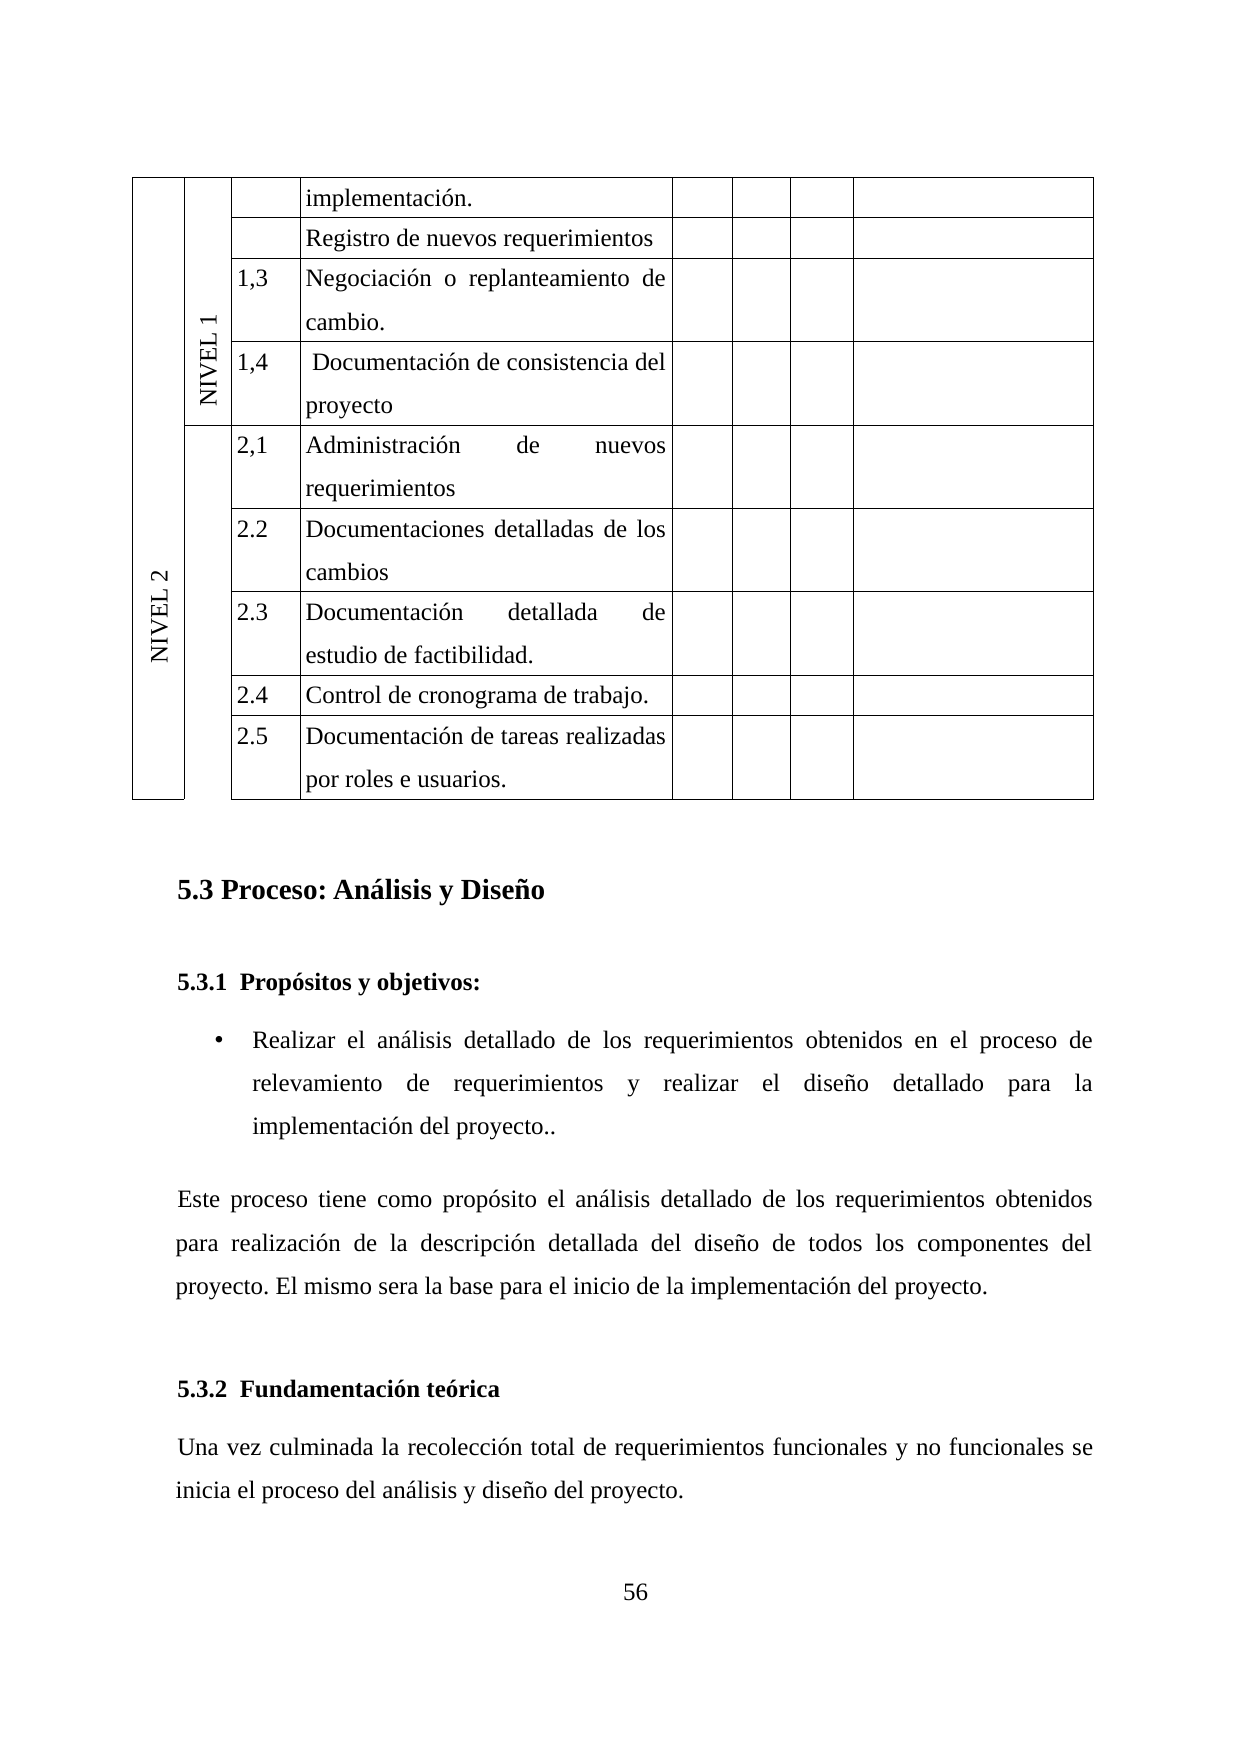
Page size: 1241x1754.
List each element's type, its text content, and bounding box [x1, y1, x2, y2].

table_cell Documentación detallada de estudio de factibilidad. [301, 592, 672, 675]
table_cell Documentación de tareas realizadas por roles e usuarios. [301, 716, 672, 798]
table_cell [232, 218, 300, 258]
table_cell [733, 676, 790, 715]
table_cell Documentaciones detalladas de los cambios [301, 509, 672, 591]
table_cell [791, 342, 853, 424]
table_cell [854, 426, 1093, 508]
table_cell [791, 509, 853, 591]
table_cell NIVEL 2 [133, 178, 184, 798]
table_cell [733, 509, 790, 591]
table_cell [854, 259, 1093, 341]
table_cell 2,5 [232, 716, 300, 798]
table_cell Administración de nuevos requerimientos [301, 426, 672, 508]
table_cell [673, 342, 732, 424]
table_cell [854, 592, 1093, 675]
text Una vez culminada la recolección total de requerimientos funcionales y no funcionales se inicia el proceso del análisis y diseño del proyecto. [175, 1432, 1093, 1504]
table_cell [673, 178, 732, 217]
text 5.3.2 Fundamentación teórica [177, 1374, 1093, 1403]
table_cell [232, 178, 300, 217]
table_cell [733, 342, 790, 424]
table_cell [733, 426, 790, 508]
table_cell [854, 218, 1093, 258]
table_cell NIVEL 1 [185, 178, 231, 424]
table_cell [673, 509, 732, 591]
table_cell implementación. [301, 178, 672, 217]
table_cell [673, 426, 732, 508]
subtitle 5.3 Proceso: Análisis y Diseño [177, 872, 1093, 905]
table_cell [733, 178, 790, 217]
text Este proceso tiene como propósito el análisis detallado de los requerimientos obtenidos para realización de la descripción detallada del diseño de todos los componentes del proyecto. El mismo sera la base para el inicio de la implementación del proyecto. [175, 1184, 1093, 1299]
table_cell [673, 676, 732, 715]
table_cell [854, 676, 1093, 715]
table_cell 2,1 [232, 426, 300, 508]
table_cell [791, 592, 853, 675]
table_cell [854, 342, 1093, 424]
table_cell 2,3 [232, 592, 300, 675]
table_cell [185, 426, 231, 798]
table_cell 1,4 [232, 342, 300, 424]
table_cell Negociación o replanteamiento de cambio. [301, 259, 672, 341]
table_cell Control de cronograma de trabajo. [301, 676, 672, 715]
table_cell [673, 716, 732, 798]
table_cell 1,3 [232, 259, 300, 341]
table_cell [733, 716, 790, 798]
table_cell [854, 178, 1093, 217]
table_cell [673, 592, 732, 675]
table_cell [854, 509, 1093, 591]
table_cell [733, 259, 790, 341]
text 5.3.1 Propósitos y objetivos: [177, 967, 1093, 996]
table_cell [854, 716, 1093, 798]
table_cell Documentación de consistencia del proyecto [301, 342, 672, 424]
table_cell Registro de nuevos requerimientos [301, 218, 672, 258]
table_cell 2,2 [232, 509, 300, 591]
table_cell [791, 716, 853, 798]
table_cell [791, 426, 853, 508]
table_cell [673, 218, 732, 258]
table_cell [733, 218, 790, 258]
table_cell [733, 592, 790, 675]
table_cell [791, 218, 853, 258]
list Realizar el análisis detallado de los requerimientos obtenidos en el proceso de relevamiento de requerimientos y realizar el diseño detallado para la implementación del proyecto.. [214, 1025, 1093, 1140]
table_cell [791, 178, 853, 217]
table_cell [791, 259, 853, 341]
table_cell [673, 259, 732, 341]
table_cell [791, 676, 853, 715]
table_cell 2,4 [232, 676, 300, 715]
